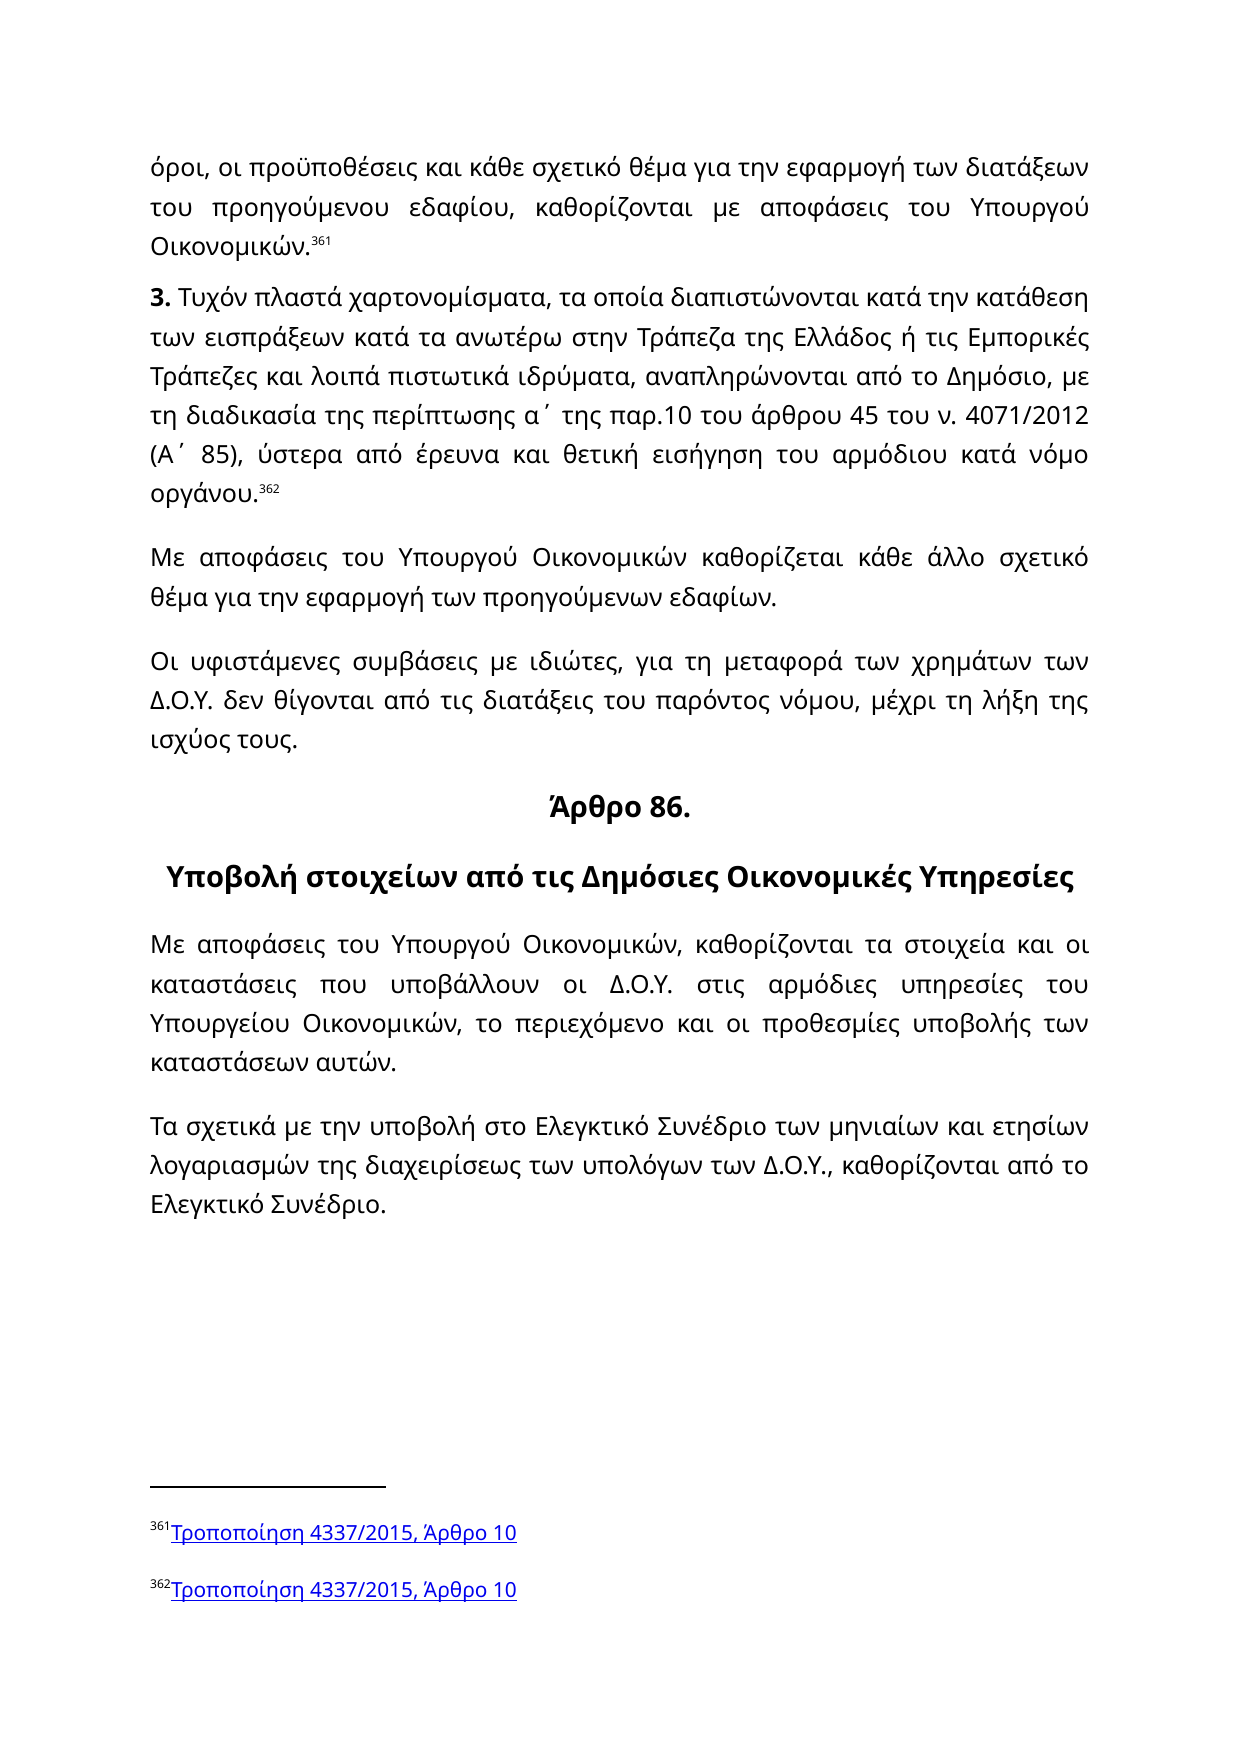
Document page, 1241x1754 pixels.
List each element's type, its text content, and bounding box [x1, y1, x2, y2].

subtitle Άρθρο 86. [150, 786, 1090, 826]
text όροι, οι προϋποθέσεις και κάθε σχετικό θέμα για την εφαρμογή των διατάξεων του προηγούμενου εδαφίου, καθορίζονται με αποφάσεις του Υπουργού Οικονομικών. [150, 150, 1090, 262]
text Τροποποίηση 4337/2015, Άρθρο 10 [150, 1576, 1090, 1604]
text 3. Τυχόν πλαστά χαρτονομίσματα, τα οποία διαπιστώνονται κατά την κατάθεση των εισπράξεων κατά τα ανωτέρω στην Τράπεζα της Ελλάδος ή τις Εμπορικές Τράπεζες και λοιπά πιστωτικά ιδρύματα, αναπληρώνονται από το Δημόσιο, με τη διαδικασία της περίπτωσης α΄ της παρ.10 του άρθρου 45 του ν. 4071/2012 (Α΄ 85), ύστερα από έρευνα και θετική εισήγηση του αρμόδιου κατά νόμο οργάνου. [150, 280, 1090, 510]
text Τα σχετικά με την υποβολή στο Ελεγκτικό Συνέδριο των μηνιαίων και ετησίων λογαριασμών της διαχειρίσεως των υπολόγων των Δ.Ο.Υ., καθορίζονται από το Ελεγκτικό Συνέδριο. [150, 1109, 1090, 1221]
text Οι υφιστάμενες συμβάσεις με ιδιώτες, για τη μεταφορά των χρημάτων των Δ.Ο.Υ. δεν θίγονται από τις διατάξεις του παρόντος νόμου, μέχρι τη λήξη της ισχύος τους. [150, 643, 1090, 756]
text Με αποφάσεις του Υπουργού Οικονομικών καθορίζεται κάθε άλλο σχετικό θέμα για την εφαρμογή των προηγούμενων εδαφίων. [150, 540, 1090, 613]
text Με αποφάσεις του Υπουργού Οικονομικών, καθορίζονται τα στοιχεία και οι καταστάσεις που υποβάλλουν οι Δ.Ο.Υ. στις αρμόδιες υπηρεσίες του Υπουργείου Οικονομικών, το περιεχόμενο και οι προθεσμίες υποβολής των καταστάσεων αυτών. [150, 927, 1090, 1079]
subtitle Υποβολή στοιχείων από τις Δημόσιες Οικονομικές Υπηρεσίες [150, 856, 1090, 896]
text Τροποποίηση 4337/2015, Άρθρο 10 [150, 1518, 1090, 1546]
